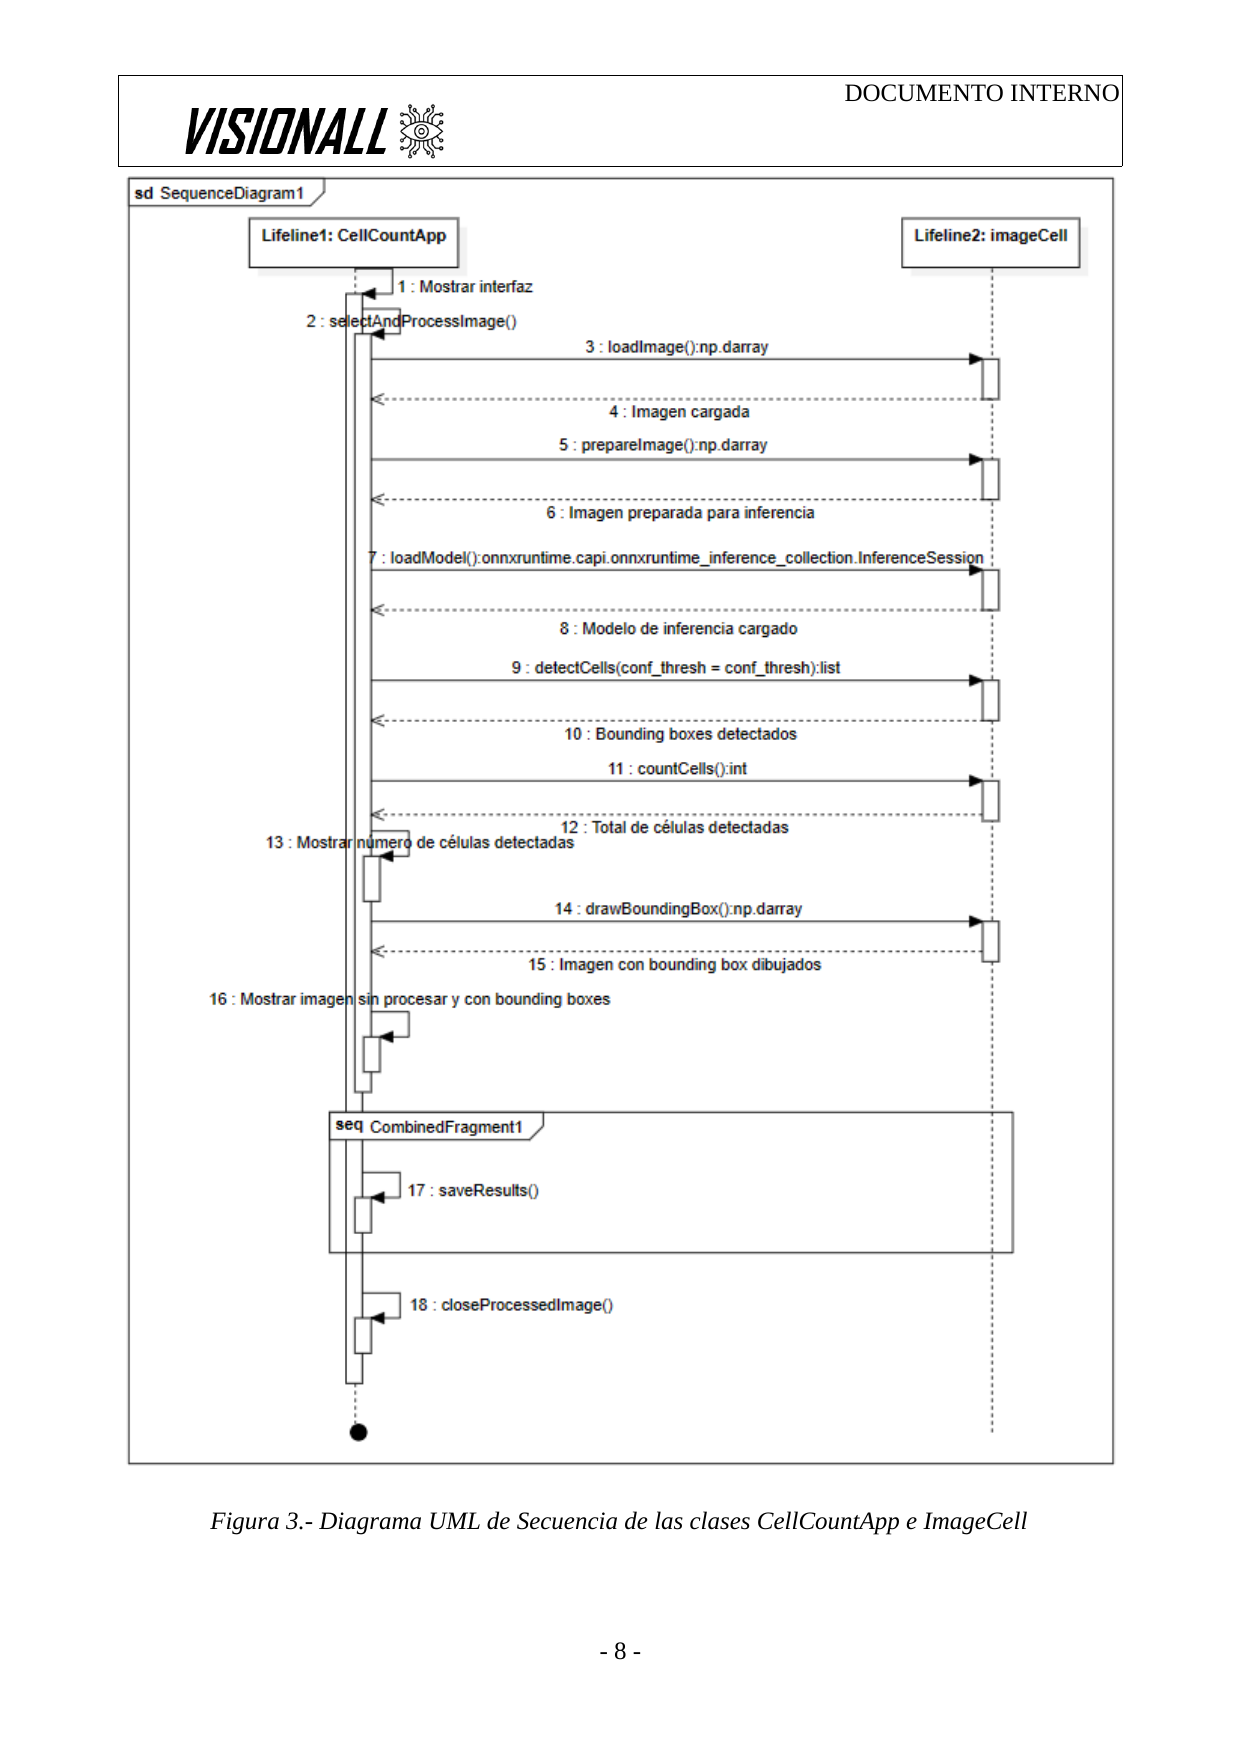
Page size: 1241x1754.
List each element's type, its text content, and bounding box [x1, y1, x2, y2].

text Figura 3.- Diagrama UML de Secuencia de las clases CellCountApp e ImageCell [118, 1506, 1122, 1534]
